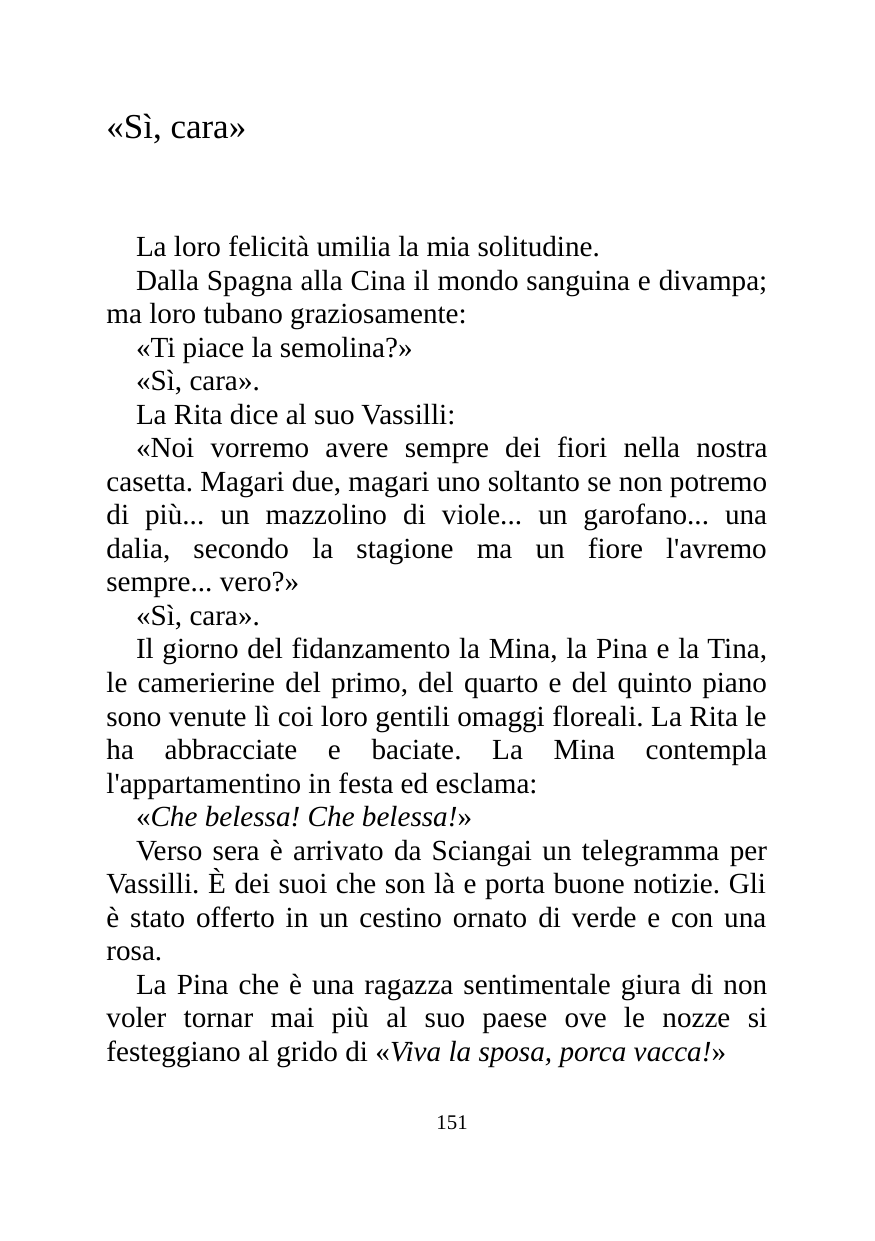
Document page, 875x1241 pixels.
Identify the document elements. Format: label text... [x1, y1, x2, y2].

text Il giorno del fidanzamento la Mina, la Pina e la Tina, le camerierine del primo, del quarto e del quinto piano sono venute lì coi loro gentili omaggi floreali. La Rita le ha abbracciate e baciate. La Mina contempla l'appartamentino in festa ed esclama: [106, 632, 768, 799]
text «Sì, cara». [106, 598, 768, 632]
text La loro felicità umilia la mia solitudine. [106, 229, 768, 263]
text Dalla Spagna alla Cina il mondo sanguina e divampa; ma loro tubano graziosamente: [106, 263, 768, 330]
text La Rita dice al suo Vassilli: [106, 397, 768, 430]
subtitle «Sì, cara» [106, 106, 768, 146]
text Verso sera è arrivato da Sciangai un telegramma per Vassilli. È dei suoi che son là e porta buone notizie. Gli è stato offerto in un cestino ornato di verde e con una rosa. [106, 833, 768, 967]
text «Che belessa! Che belessa!» [106, 799, 768, 833]
text «Noi vorremo avere sempre dei fiori nella nostra casetta. Magari due, magari uno soltanto se non potremo di più... un mazzolino di viole... un garofano... una dalia, secondo la stagione ma un fiore l'avremo sempre... vero?» [106, 430, 768, 598]
text «Ti piace la semolina?» [106, 330, 768, 363]
text «Sì, cara». [106, 363, 768, 397]
text La Pina che è una ragazza sentimentale giura di non voler tornar mai più al suo paese ove le nozze si festeggiano al grido di «Viva la sposa, porca vacca!» [106, 967, 768, 1068]
